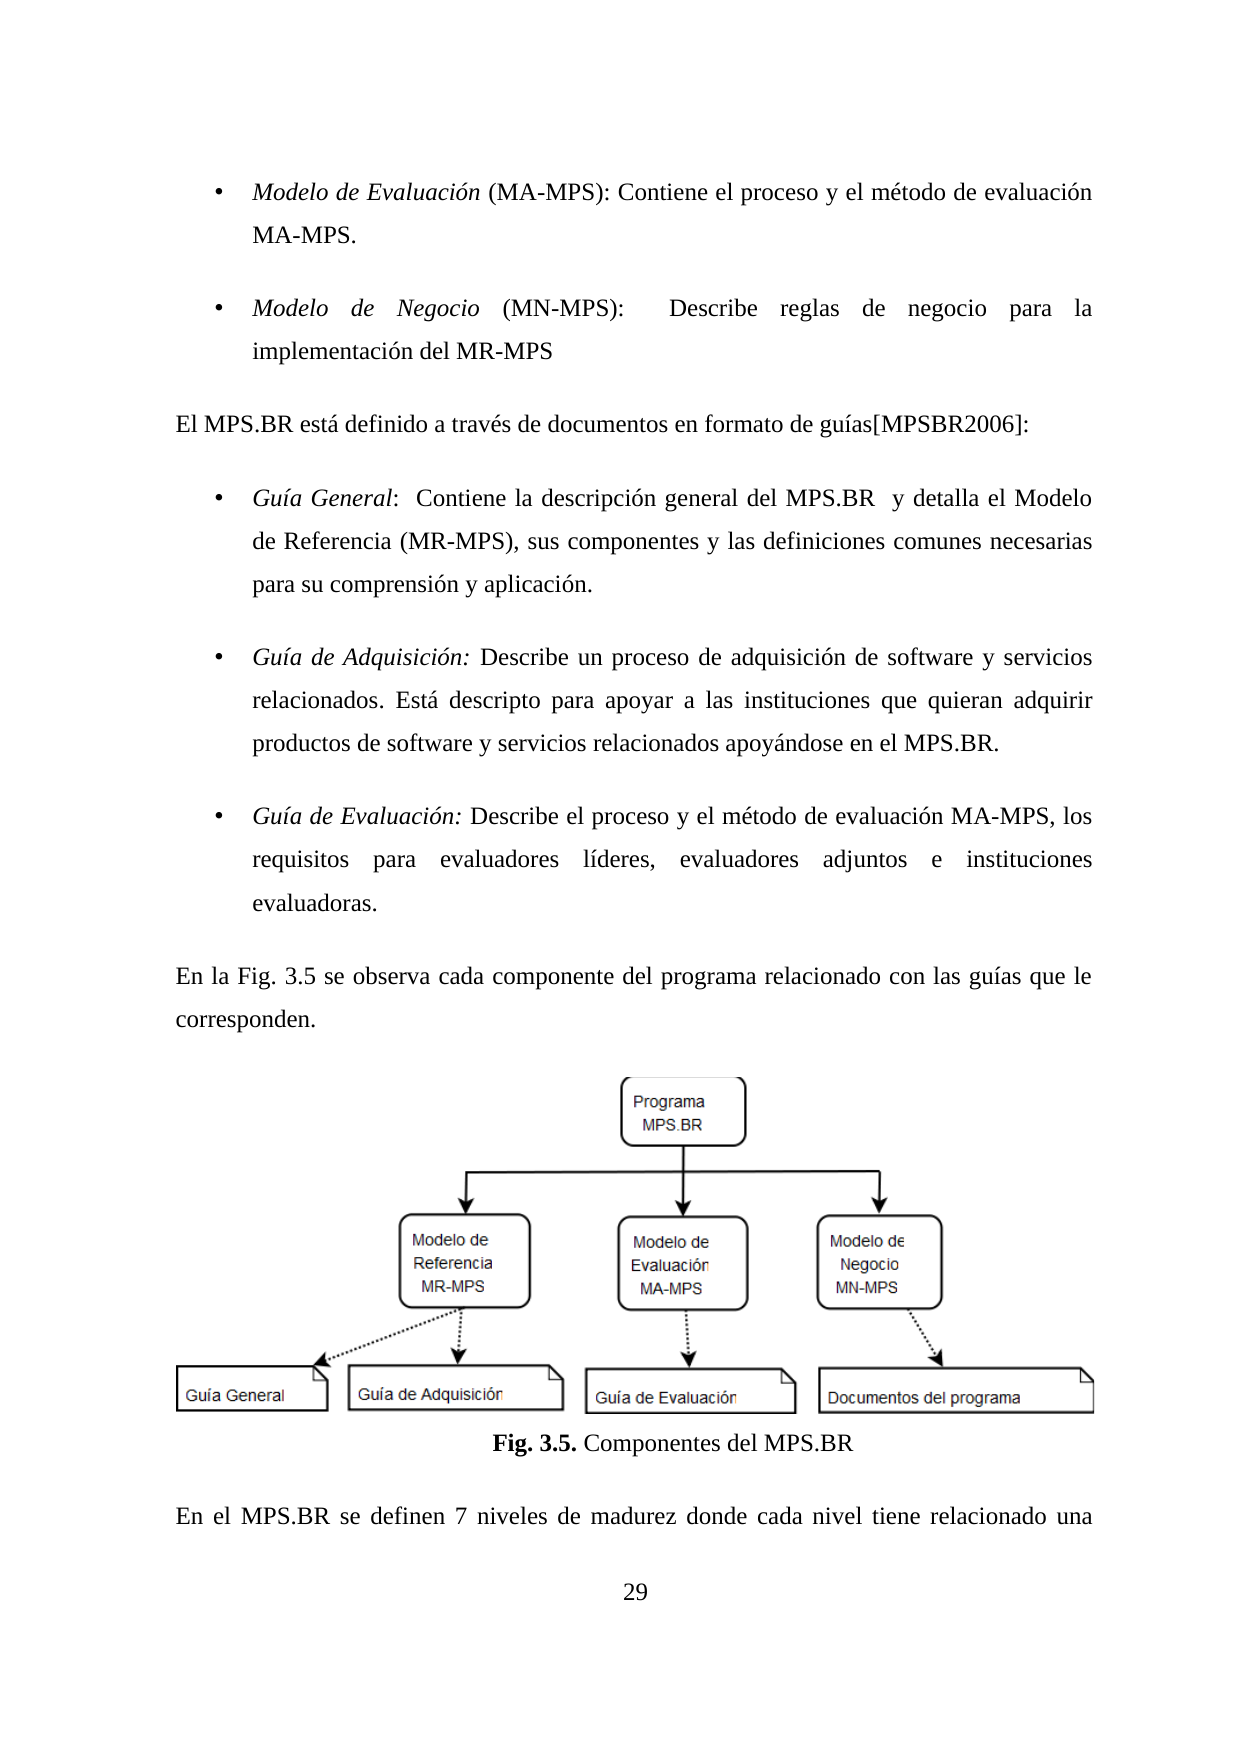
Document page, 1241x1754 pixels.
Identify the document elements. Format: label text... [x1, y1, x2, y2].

list Guía de Adquisición: Describe un proceso de adquisición de software y servicios relacionados. Está descripto para apoyar a las instituciones que quieran adquirir productos de software y servicios relacionados apoyándose en el MPS.BR. [214, 642, 1093, 757]
list Guía de Evaluación: Describe el proceso y el método de evaluación MA-MPS, los requisitos para evaluadores líderes, evaluadores adjuntos e instituciones evaluadoras. [214, 801, 1093, 916]
list En la Fig. 3.5 se observa cada componente del programa relacionado con las guías que le corresponden. [175, 961, 1093, 1033]
list Guía General: Contiene la descripción general del MPS.BR y detalla el Modelo de Referencia (MR-MPS), sus componentes y las definiciones comunes necesarias para su comprensión y aplicación. [214, 483, 1093, 598]
list Modelo de Evaluación (MA-MPS): Contiene el proceso y el método de evaluación MA-MPS. [214, 177, 1093, 249]
list Modelo de Negocio (MN-MPS): Describe reglas de negocio para la implementación del MR-MPS [214, 293, 1093, 365]
list Fig. 3.5. Componentes del MPS.BR [214, 1414, 1093, 1457]
list El MPS.BR está definido a través de documentos en formato de guías[MPSBR2006]: [175, 409, 1093, 438]
picture [176, 1077, 1095, 1414]
list En el MPS.BR se definen 7 niveles de madurez donde cada nivel tiene relacionado una [175, 1501, 1093, 1530]
